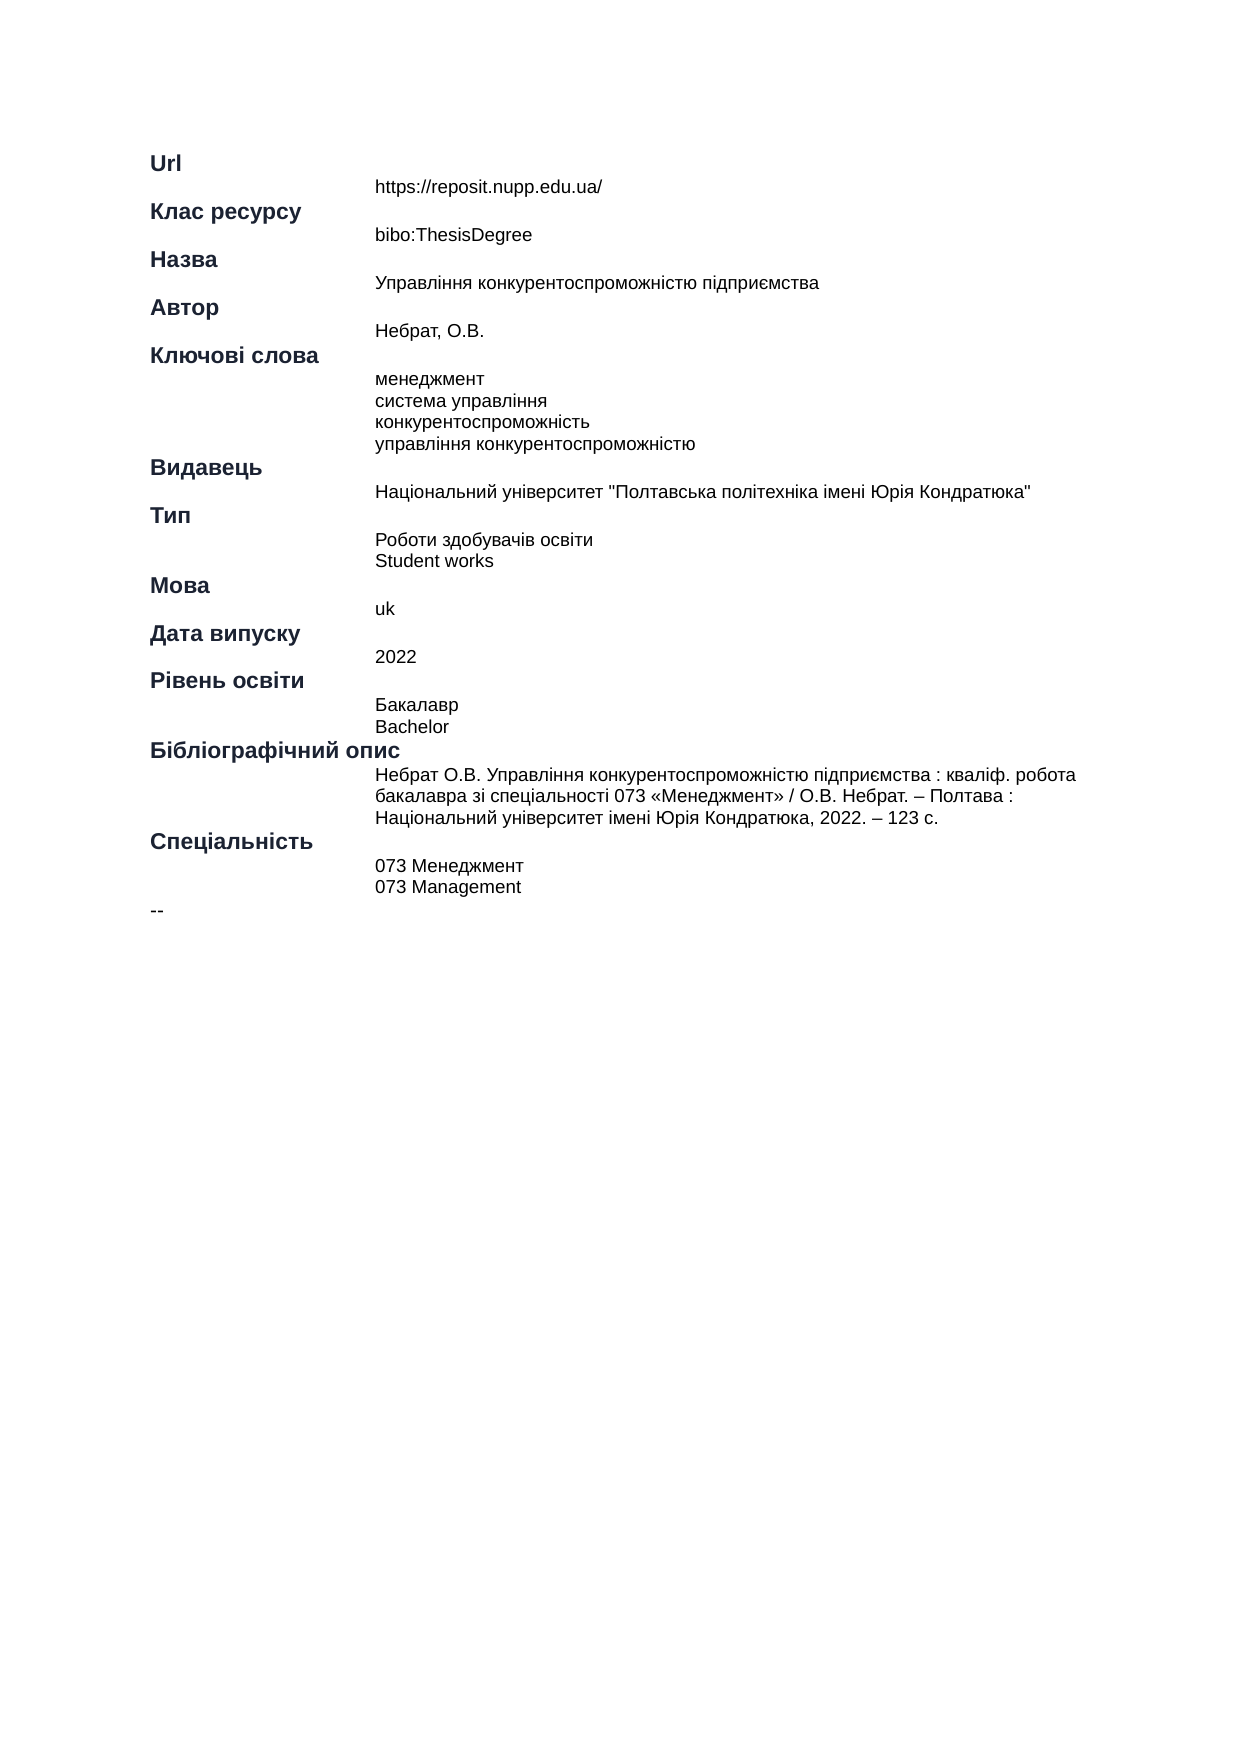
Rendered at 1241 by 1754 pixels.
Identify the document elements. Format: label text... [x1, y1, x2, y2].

text Автор [150, 294, 1090, 320]
text 073 Management [375, 876, 1090, 897]
text Дата випуску [150, 619, 1090, 646]
text Ключові слова [150, 342, 1090, 368]
text конкурентоспроможність [375, 411, 1090, 433]
text Bachelor [375, 715, 1090, 737]
text управління конкурентоспроможністю [375, 433, 1090, 454]
text Бакалавр [375, 694, 1090, 715]
text Тип [150, 502, 1090, 528]
text система управління [375, 389, 1090, 411]
text Назва [150, 246, 1090, 272]
text Управління конкурентоспроможністю підприємства [375, 272, 1090, 294]
text Student works [375, 550, 1090, 572]
text менеджмент [375, 368, 1090, 389]
text https://reposit.nupp.edu.ua/ [375, 176, 1090, 198]
text -- [150, 897, 1090, 921]
text Видавець [150, 454, 1090, 481]
text Роботи здобувачів освіти [375, 528, 1090, 550]
text 073 Менеджмент [375, 854, 1090, 876]
text 2022 [375, 646, 1090, 667]
text Мова [150, 572, 1090, 598]
text Клас ресурсу [150, 198, 1090, 224]
text Небрат, О.В. [375, 320, 1090, 342]
text Url [150, 150, 1090, 176]
text Рівень освіти [150, 667, 1090, 694]
text Національний університет "Полтавська політехніка імені Юрія Кондратюка" [375, 481, 1090, 502]
text Небрат О.В. Управління конкурентоспроможністю підприємства : кваліф. робота бакалавра зі спеціальності 073 «Менеджмент» / О.В. Небрат. – Полтава : Національний університет імені Юрія Кондратюка, 2022. – 123 с. [375, 763, 1090, 828]
text Бібліографічний опис [150, 737, 1090, 763]
text bibo:ThesisDegree [375, 224, 1090, 246]
text Спеціальність [150, 828, 1090, 854]
text uk [375, 598, 1090, 619]
